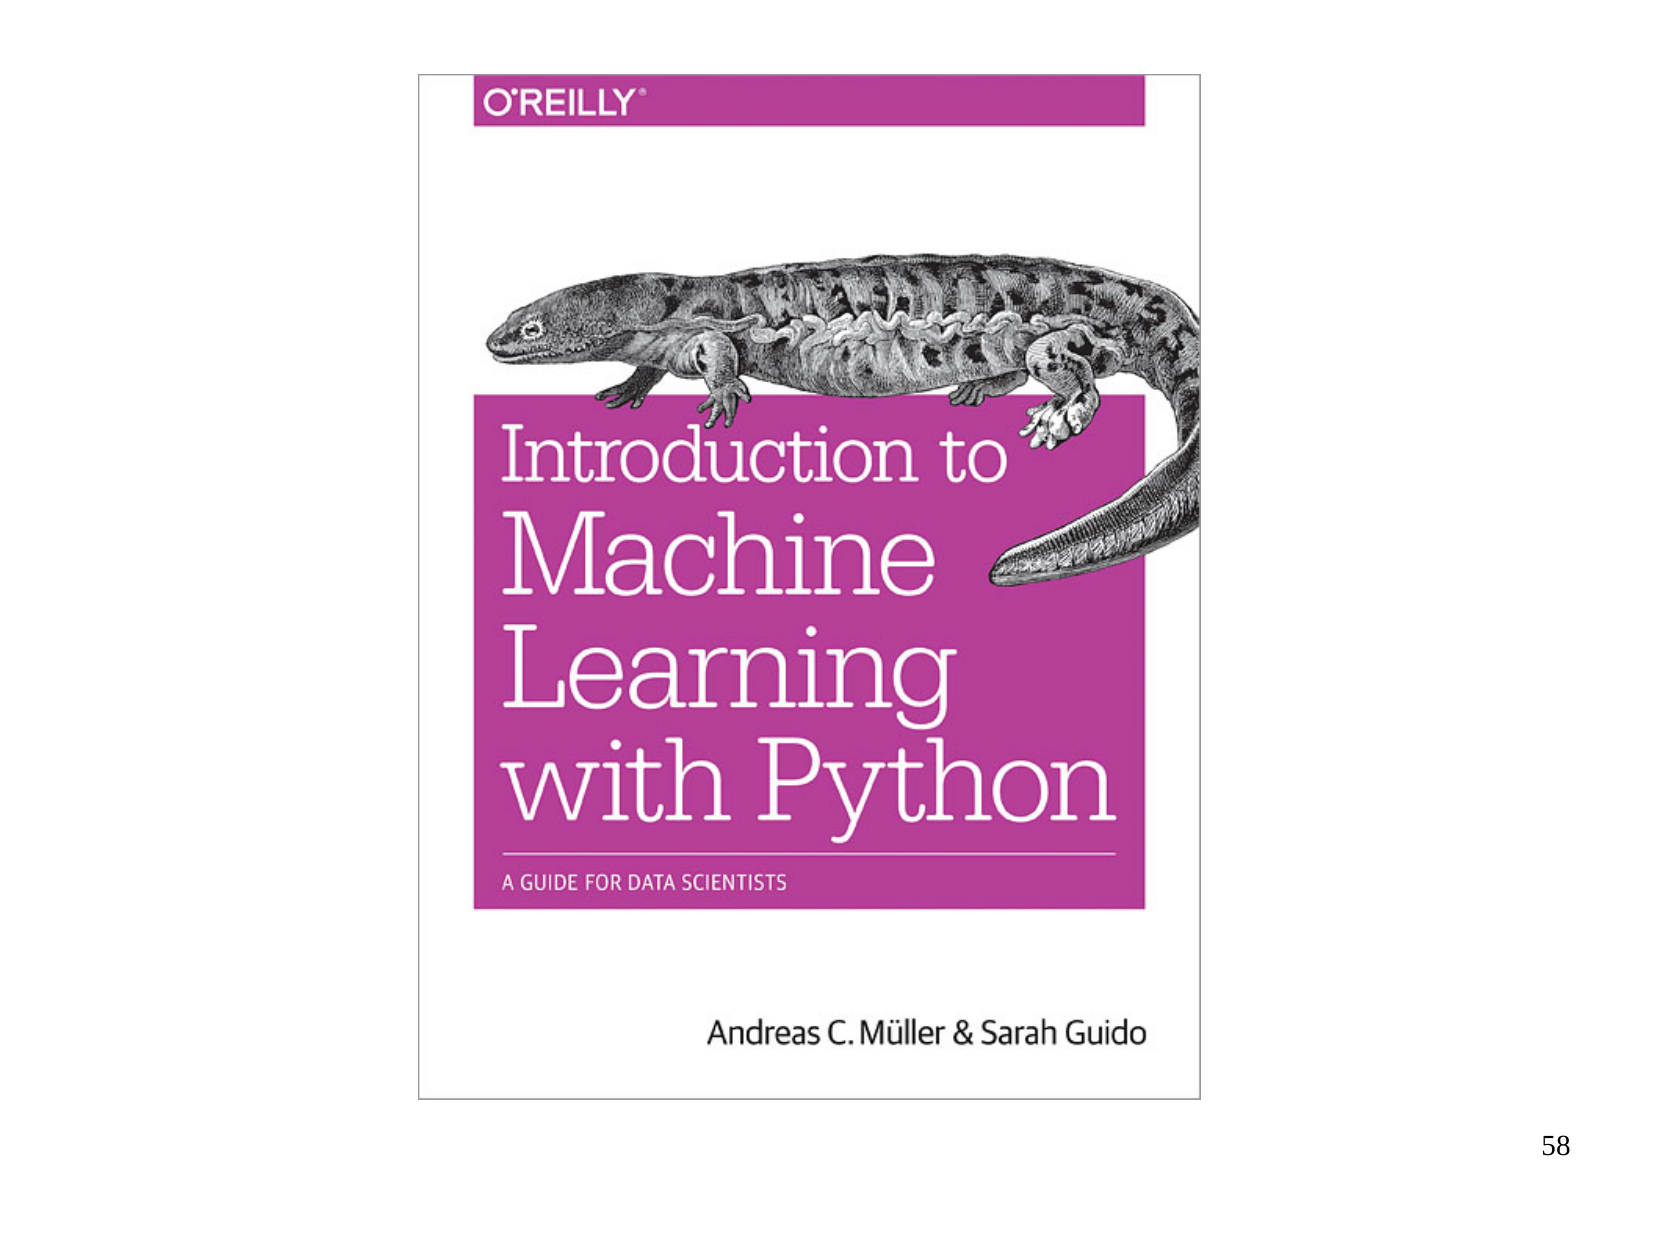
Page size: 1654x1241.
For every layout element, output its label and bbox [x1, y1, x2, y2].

picture [418, 74, 1201, 1100]
